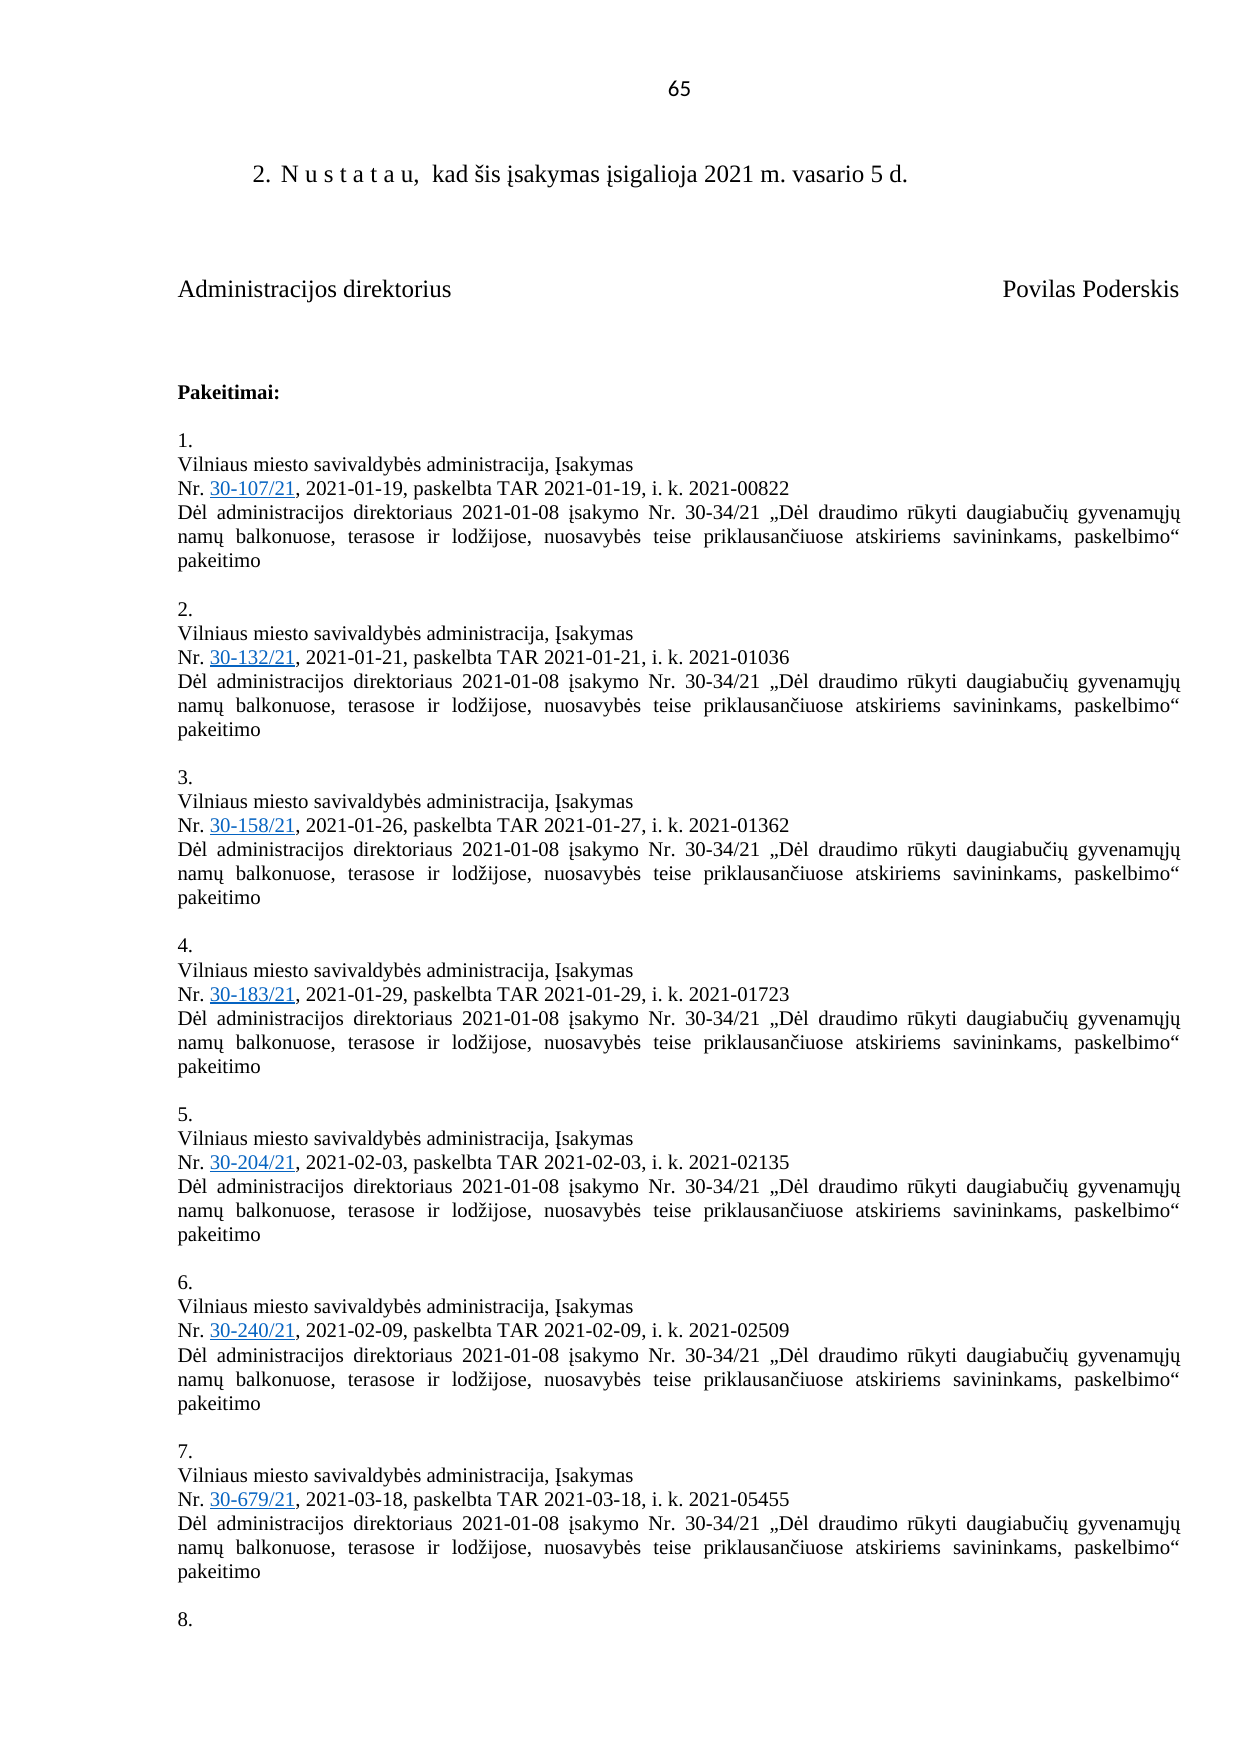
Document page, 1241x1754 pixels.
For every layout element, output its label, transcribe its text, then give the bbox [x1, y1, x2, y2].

text Dėl administracijos direktoriaus 2021-01-08 įsakymo Nr. 30-34/21 „Dėl draudimo rūkyti daugiabučių gyvenamųjų namų balkonuose, terasose ir lodžijose, nuosavybės teise priklausančiuose atskiriems savininkams, paskelbimo“ pakeitimo [177, 837, 1181, 909]
text Nr. 30-107/21, 2021-01-19, paskelbta TAR 2021-01-19, i. k. 2021-00822 [177, 476, 1181, 500]
text Administracijos direktorius Povilas Poderskis [177, 274, 1181, 303]
text 4. [177, 933, 1181, 957]
text Vilniaus miesto savivaldybės administracija, Įsakymas [177, 1463, 1181, 1487]
text Vilniaus miesto savivaldybės administracija, Įsakymas [177, 621, 1181, 645]
text Dėl administracijos direktoriaus 2021-01-08 įsakymo Nr. 30-34/21 „Dėl draudimo rūkyti daugiabučių gyvenamųjų namų balkonuose, terasose ir lodžijose, nuosavybės teise priklausančiuose atskiriems savininkams, paskelbimo“ pakeitimo [177, 500, 1181, 572]
text Vilniaus miesto savivaldybės administracija, Įsakymas [177, 957, 1181, 982]
text Vilniaus miesto savivaldybės administracija, Įsakymas [177, 1294, 1181, 1318]
text Dėl administracijos direktoriaus 2021-01-08 įsakymo Nr. 30-34/21 „Dėl draudimo rūkyti daugiabučių gyvenamųjų namų balkonuose, terasose ir lodžijose, nuosavybės teise priklausančiuose atskiriems savininkams, paskelbimo“ pakeitimo [177, 1174, 1181, 1246]
text Pakeitimai: [177, 380, 1181, 404]
text Nr. 30-240/21, 2021-02-09, paskelbta TAR 2021-02-09, i. k. 2021-02509 [177, 1318, 1181, 1342]
text 1. [177, 428, 1181, 452]
text Vilniaus miesto savivaldybės administracija, Įsakymas [177, 789, 1181, 813]
text Nr. 30-204/21, 2021-02-03, paskelbta TAR 2021-02-03, i. k. 2021-02135 [177, 1150, 1181, 1174]
text 3. [177, 765, 1181, 789]
text 6. [177, 1270, 1181, 1294]
text 5. [177, 1102, 1181, 1126]
text 2. N u s t a t a u, kad šis įsakymas įsigalioja 2021 m. vasario 5 d. [177, 159, 1181, 188]
text Dėl administracijos direktoriaus 2021-01-08 įsakymo Nr. 30-34/21 „Dėl draudimo rūkyti daugiabučių gyvenamųjų namų balkonuose, terasose ir lodžijose, nuosavybės teise priklausančiuose atskiriems savininkams, paskelbimo“ pakeitimo [177, 1342, 1181, 1415]
text Nr. 30-679/21, 2021-03-18, paskelbta TAR 2021-03-18, i. k. 2021-05455 [177, 1487, 1181, 1511]
text Dėl administracijos direktoriaus 2021-01-08 įsakymo Nr. 30-34/21 „Dėl draudimo rūkyti daugiabučių gyvenamųjų namų balkonuose, terasose ir lodžijose, nuosavybės teise priklausančiuose atskiriems savininkams, paskelbimo“ pakeitimo [177, 1006, 1181, 1078]
text Nr. 30-183/21, 2021-01-29, paskelbta TAR 2021-01-29, i. k. 2021-01723 [177, 982, 1181, 1006]
text Dėl administracijos direktoriaus 2021-01-08 įsakymo Nr. 30-34/21 „Dėl draudimo rūkyti daugiabučių gyvenamųjų namų balkonuose, terasose ir lodžijose, nuosavybės teise priklausančiuose atskiriems savininkams, paskelbimo“ pakeitimo [177, 669, 1181, 741]
text Vilniaus miesto savivaldybės administracija, Įsakymas [177, 1126, 1181, 1150]
text 7. [177, 1439, 1181, 1463]
text 2. [177, 597, 1181, 621]
text Vilniaus miesto savivaldybės administracija, Įsakymas [177, 452, 1181, 476]
text Nr. 30-132/21, 2021-01-21, paskelbta TAR 2021-01-21, i. k. 2021-01036 [177, 645, 1181, 669]
text Dėl administracijos direktoriaus 2021-01-08 įsakymo Nr. 30-34/21 „Dėl draudimo rūkyti daugiabučių gyvenamųjų namų balkonuose, terasose ir lodžijose, nuosavybės teise priklausančiuose atskiriems savininkams, paskelbimo“ pakeitimo [177, 1511, 1181, 1583]
text Nr. 30-158/21, 2021-01-26, paskelbta TAR 2021-01-27, i. k. 2021-01362 [177, 813, 1181, 837]
text 8. [177, 1607, 1181, 1631]
